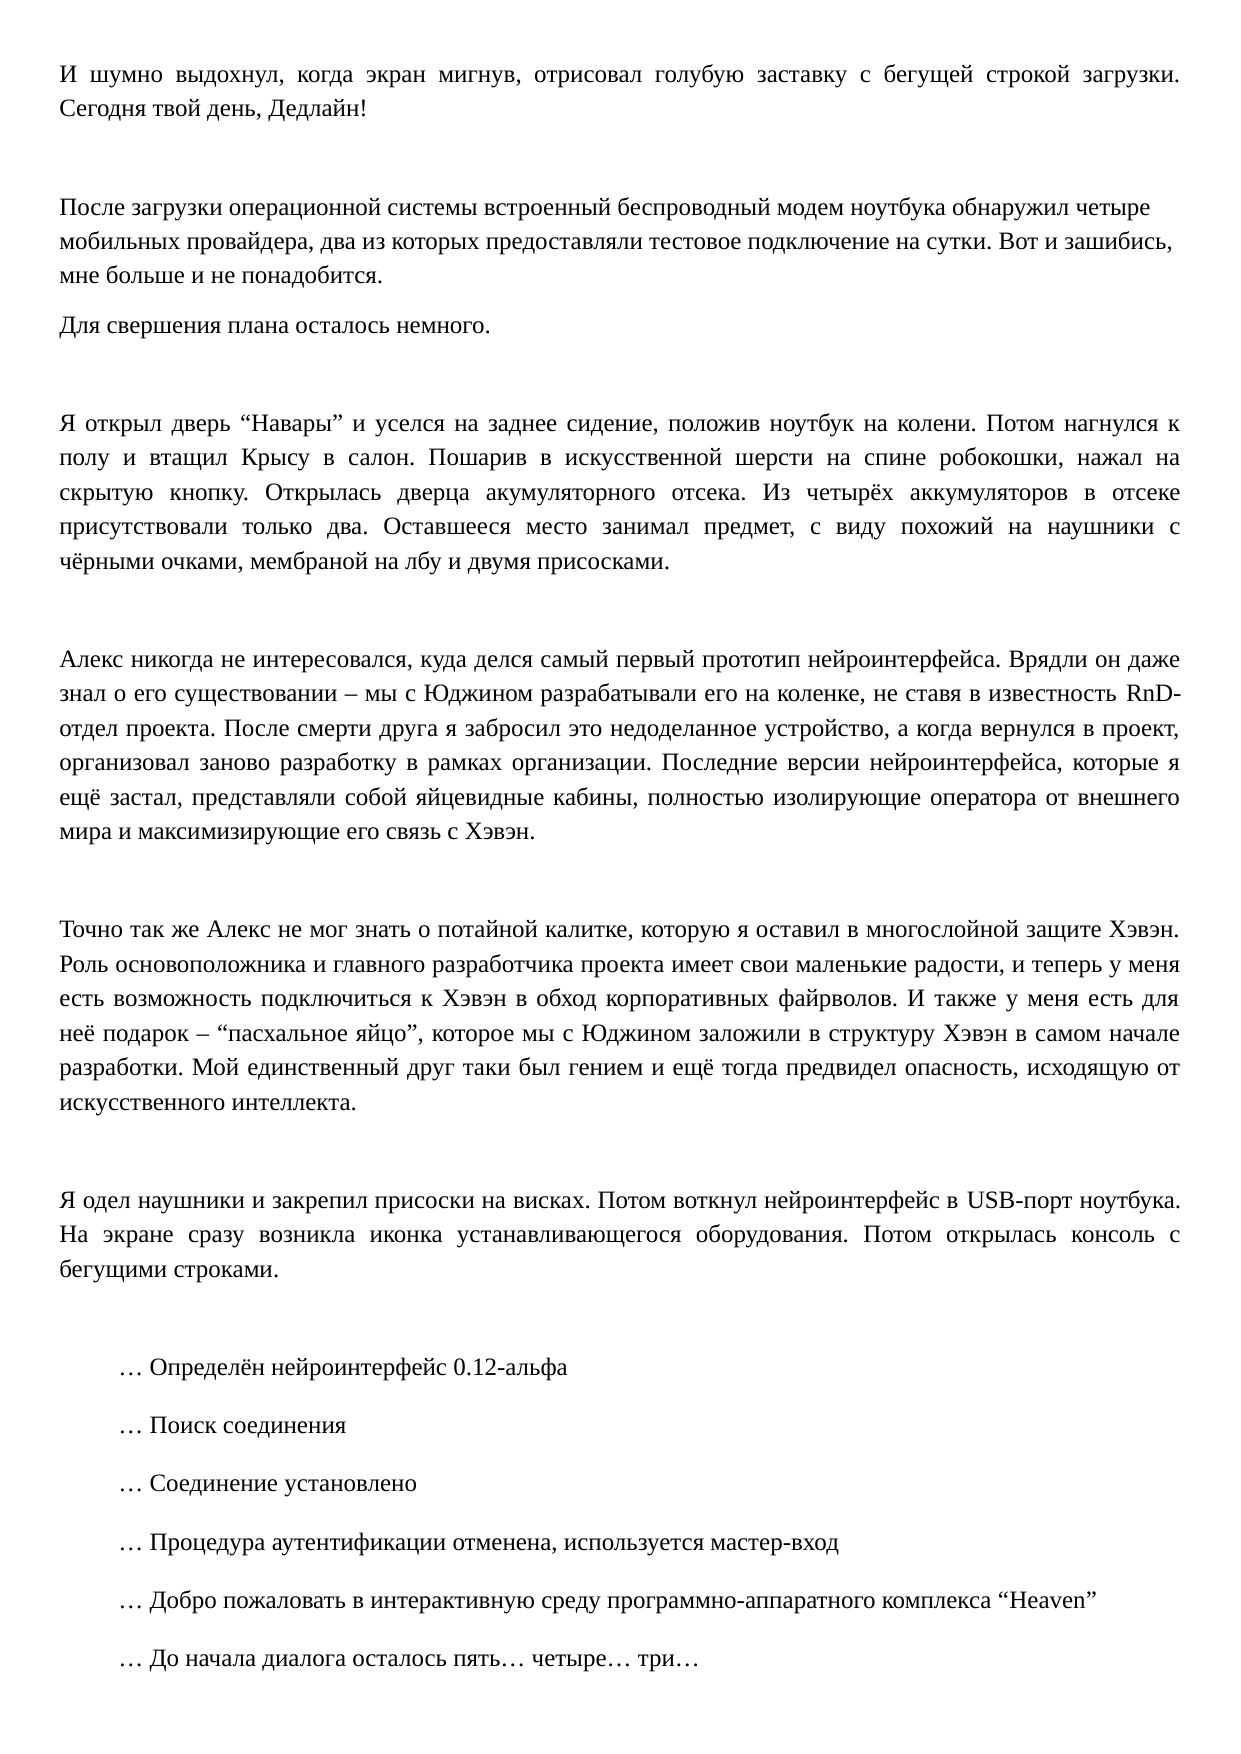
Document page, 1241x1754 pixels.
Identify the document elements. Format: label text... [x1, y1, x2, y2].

text … Соединение установлено [118, 1468, 1122, 1497]
text … Поиск соединения [118, 1410, 1122, 1439]
text … Добро пожаловать в интерактивную среду программно-аппаратного комплекса “Heaven” [118, 1585, 1122, 1614]
text … Определён нейроинтерфейс 0.12-альфа [118, 1352, 1122, 1381]
text И шумно выдохнул, когда экран мигнув, отрисовал голубую заставку с бегущей строкой загрузки. Сегодня твой день, Дедлайн! [59, 59, 1181, 122]
text Алекс никогда не интересовался, куда делся самый первый прототип нейроинтерфейса. Врядли он даже знал о его существовании – мы с Юджином разрабатывали его на коленке, не ставя в известность RnD-отдел проекта. После смерти друга я забросил это недоделанное устройство, а когда вернулся в проект, организовал заново разработку в рамках организации. Последние версии нейроинтерфейса, которые я ещё застал, представляли собой яйцевидные кабины, полностью изолирующие оператора от внешнего мира и максимизирующие его связь с Хэвэн. [59, 644, 1181, 845]
text … Процедура аутентификации отменена, используется мастер-вход [118, 1527, 1122, 1555]
text Точно так же Алекс не мог знать о потайной калитке, которую я оставил в многослойной защите Хэвэн. Роль основоположника и главного разработчика проекта имеет свои маленькие радости, и теперь у меня есть возможность подключиться к Хэвэн в обход корпоративных файрволов. И также у меня есть для неё подарок – “пасхальное яйцо”, которое мы с Юджином заложили в структуру Хэвэн в самом начале разработки. Мой единственный друг таки был гением и ещё тогда предвидел опасность, исходящую от искусственного интеллекта. [59, 914, 1181, 1116]
text Я открыл дверь “Навары” и уселся на заднее сидение, положив ноутбук на колени. Потом нагнулся к полу и втащил Крысу в салон. Пошарив в искусственной шерсти на спине робокошки, нажал на скрытую кнопку. Открылась дверца акумуляторного отсека. Из четырёх аккумуляторов в отсеке присутствовали только два. Оставшееся место занимал предмет, с виду похожий на наушники с чёрными очками, мембраной на лбу и двумя присосками. [59, 408, 1181, 574]
text Для свершения плана осталось немного. [59, 310, 1181, 338]
text После загрузки операционной системы встроенный беспроводный модем ноутбука обнаружил четыре мобильных провайдера, два из которых предоставляли тестовое подключение на сутки. Вот и зашибись, мне больше и не понадобится. [59, 192, 1181, 289]
text Я одел наушники и закрепил присоски на висках. Потом воткнул нейроинтерфейс в USB-порт ноутбука. На экране сразу возникла иконка устанавливающегося оборудования. Потом открылась консоль с бегущими строками. [59, 1185, 1181, 1283]
text … До начала диалога осталось пять… четыре… три… [118, 1643, 1122, 1672]
